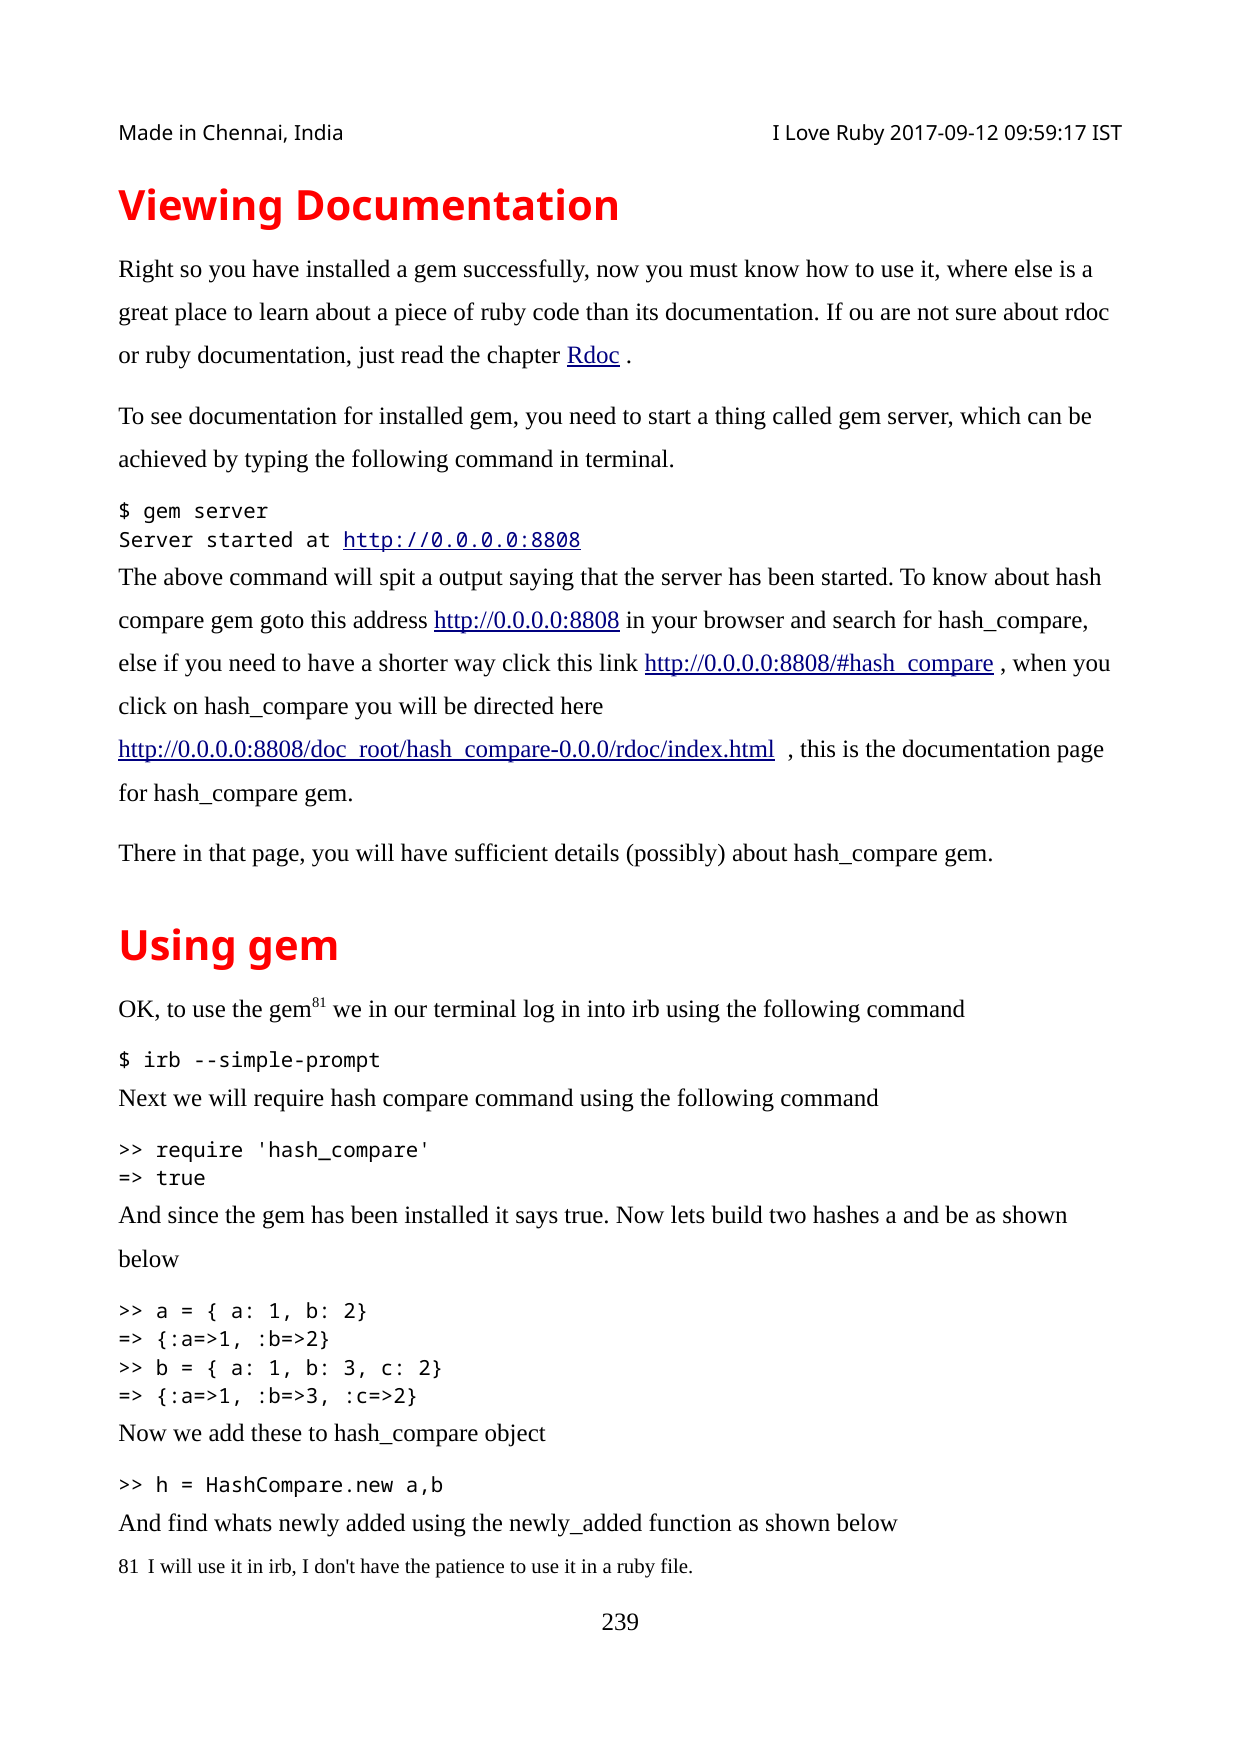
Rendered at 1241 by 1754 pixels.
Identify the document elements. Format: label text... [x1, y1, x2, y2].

text >> b = { a: 1, b: 3, c: 2} [118, 1353, 1122, 1381]
text $ gem server [118, 496, 1122, 525]
text >> h = HashCompare.new a,b [118, 1470, 1122, 1499]
text There in that page, you will have sufficient details (possibly) about hash_compare gem. [118, 838, 1122, 867]
text And since the gem has been installed it says true. Now lets build two hashes a and be as shown below [118, 1201, 1122, 1272]
text $ irb --simple-prompt [118, 1046, 1122, 1074]
text => {:a=>1, :b=>3, :c=>2} [118, 1381, 1122, 1409]
text Now we add these to hash_compare object [118, 1418, 1122, 1447]
subtitle Viewing Documentation [118, 176, 1122, 233]
subtitle Using gem [118, 916, 1122, 972]
text I will use it in irb, I don't have the patience to use it in a ruby file. [118, 1553, 1122, 1578]
text To see documentation for installed gem, you need to start a thing called gem server, which can be achieved by typing the following command in terminal. [118, 401, 1122, 473]
text The above command will spit a output saying that the server has been started. To know about hash compare gem goto this address http://0.0.0.0:8808 in your browser and search for hash_compare, else if you need to have a shorter way click this link http://0.0.0.0:8808/#hash_compare , when you click on hash_compare you will be directed here http://0.0.0.0:8808/doc_root/hash_compare-0.0.0/rdoc/index.html , this is the documentation page for hash_compare gem. [118, 562, 1122, 806]
text And find whats newly added using the newly_added function as shown below [118, 1508, 1122, 1536]
text Next we will require hash compare command using the following command [118, 1083, 1122, 1112]
text OK, to use the gem we in our terminal log in into irb using the following command [118, 994, 1122, 1022]
text Server started at http://0.0.0.0:8808 [118, 525, 1122, 553]
text Right so you have installed a gem successfully, now you must know how to use it, where else is a great place to learn about a piece of ruby code than its documentation. If ou are not sure about rdoc or ruby documentation, just read the chapter Rdoc . [118, 254, 1122, 369]
text >> require 'hash_compare' [118, 1135, 1122, 1163]
text => {:a=>1, :b=>2} [118, 1324, 1122, 1353]
text => true [118, 1163, 1122, 1192]
text >> a = { a: 1, b: 2} [118, 1296, 1122, 1324]
